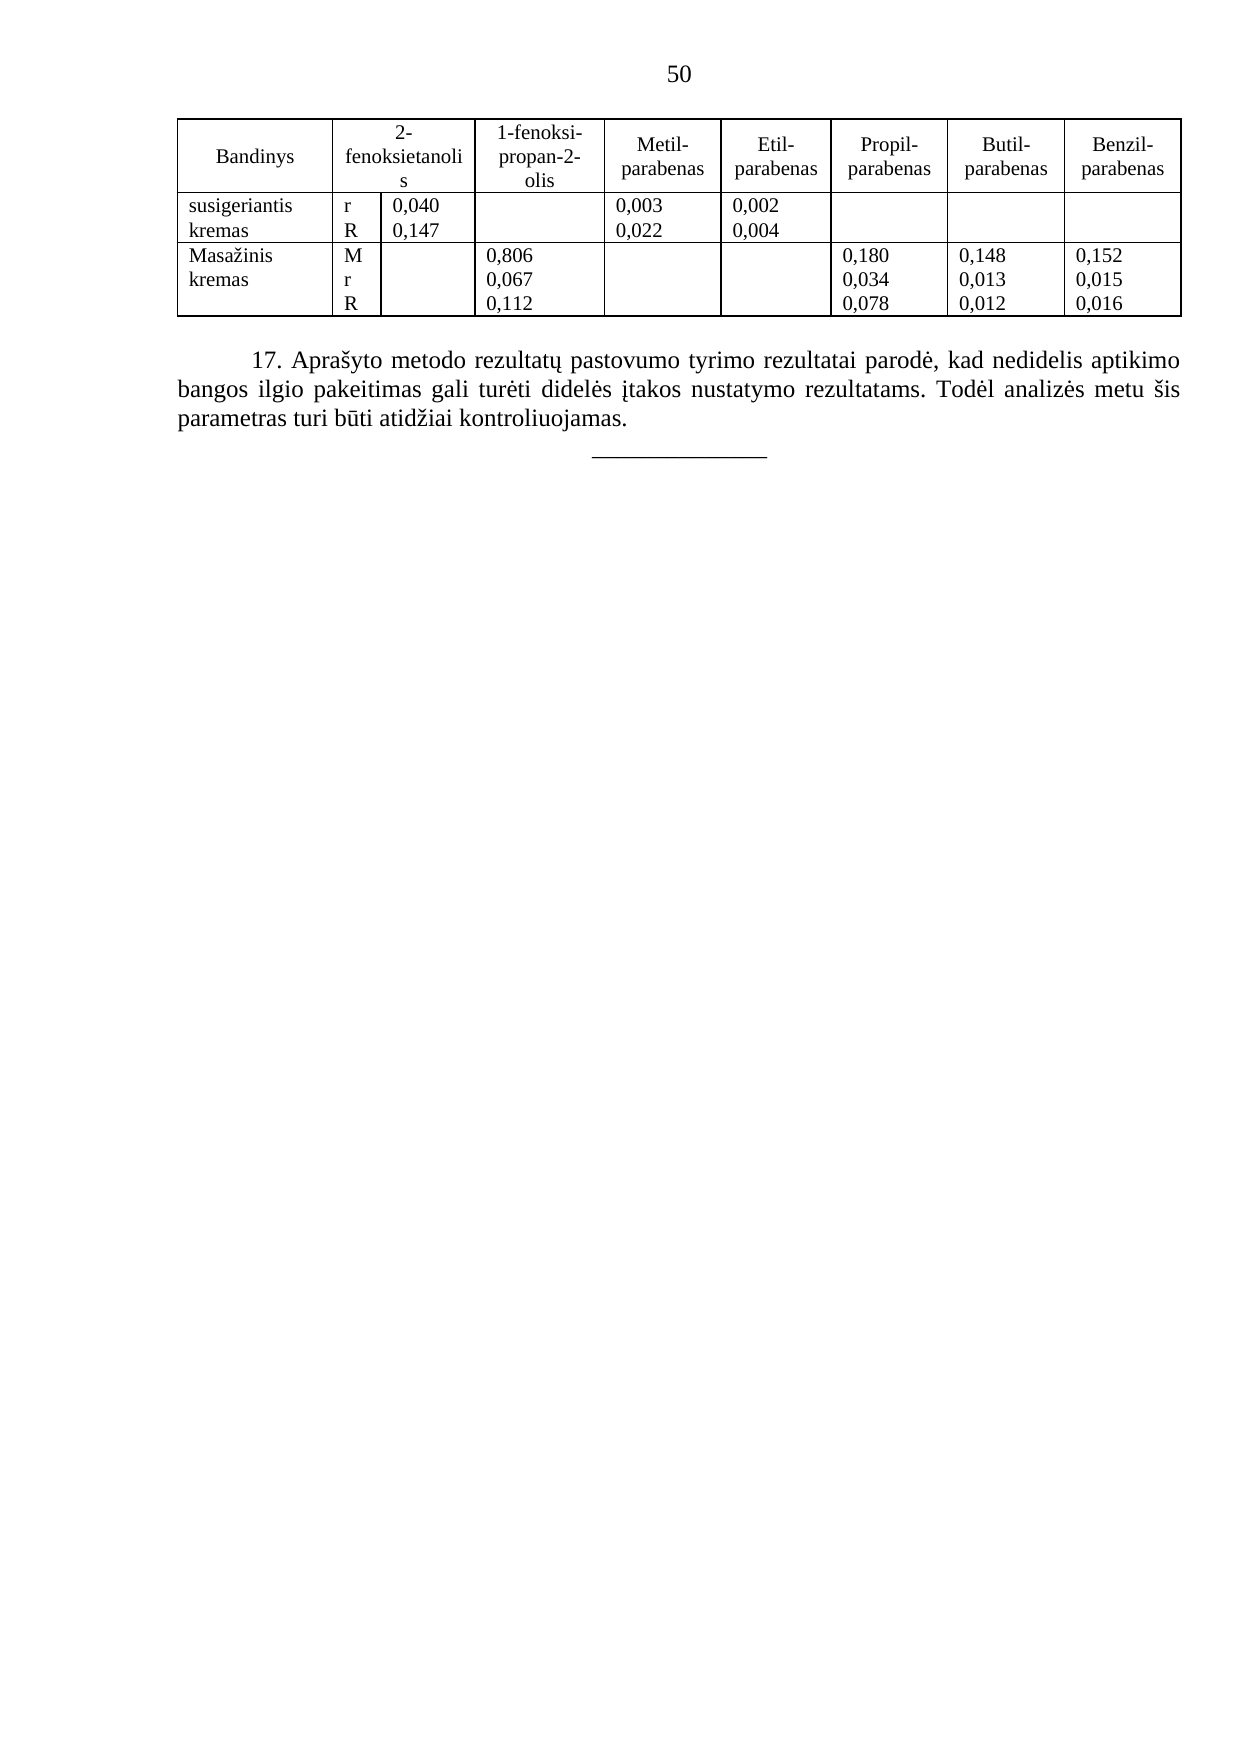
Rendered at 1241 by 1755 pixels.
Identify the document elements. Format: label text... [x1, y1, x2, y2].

table_cell [605, 243, 720, 315]
table_header Benzil-parabenas [1065, 120, 1180, 192]
table_cell 0,002 0,004 [722, 193, 830, 242]
table_header Propil-parabenas [832, 120, 947, 192]
table_cell 0,148 0,013 0,012 [948, 243, 1064, 315]
table_cell [1065, 193, 1180, 242]
table_cell susigeriantis kremas [178, 193, 332, 242]
table_cell 0,180 0,034 0,078 [832, 243, 947, 315]
table_header Etil-parabenas [722, 120, 830, 192]
table_cell 0,152 0,015 0,016 [1065, 243, 1180, 315]
table_cell [722, 243, 830, 315]
table_cell 0,806 0,067 0,112 [476, 243, 604, 315]
table_header 1-fenoksi-propan-2-olis [476, 120, 604, 192]
text 17. Aprašyto metodo rezultatų pastovumo tyrimo rezultatai parodė, kad nedidelis aptikimo bangos ilgio pakeitimas gali turėti didelės įtakos nustatymo rezultatams. Todėl analizės metu šis parametras turi būti atidžiai kontroliuojamas. [177, 346, 1181, 432]
table_header 2-fenoksietanolis [333, 120, 474, 192]
table_cell Masažinis kremas [178, 243, 332, 315]
table_header Metil-parabenas [605, 120, 720, 192]
table_header Bandinys [178, 120, 332, 192]
table_header Butil-parabenas [948, 120, 1064, 192]
table_cell [832, 193, 947, 242]
text ______________ [177, 432, 1181, 461]
table_cell [948, 193, 1064, 242]
table_cell [476, 193, 604, 242]
table_cell 0,003 0,022 [605, 193, 720, 242]
table_cell 0,040 0,147 [382, 193, 474, 242]
table_cell [382, 243, 474, 315]
table_cell M r R [333, 243, 380, 315]
table_cell r R [333, 193, 380, 242]
